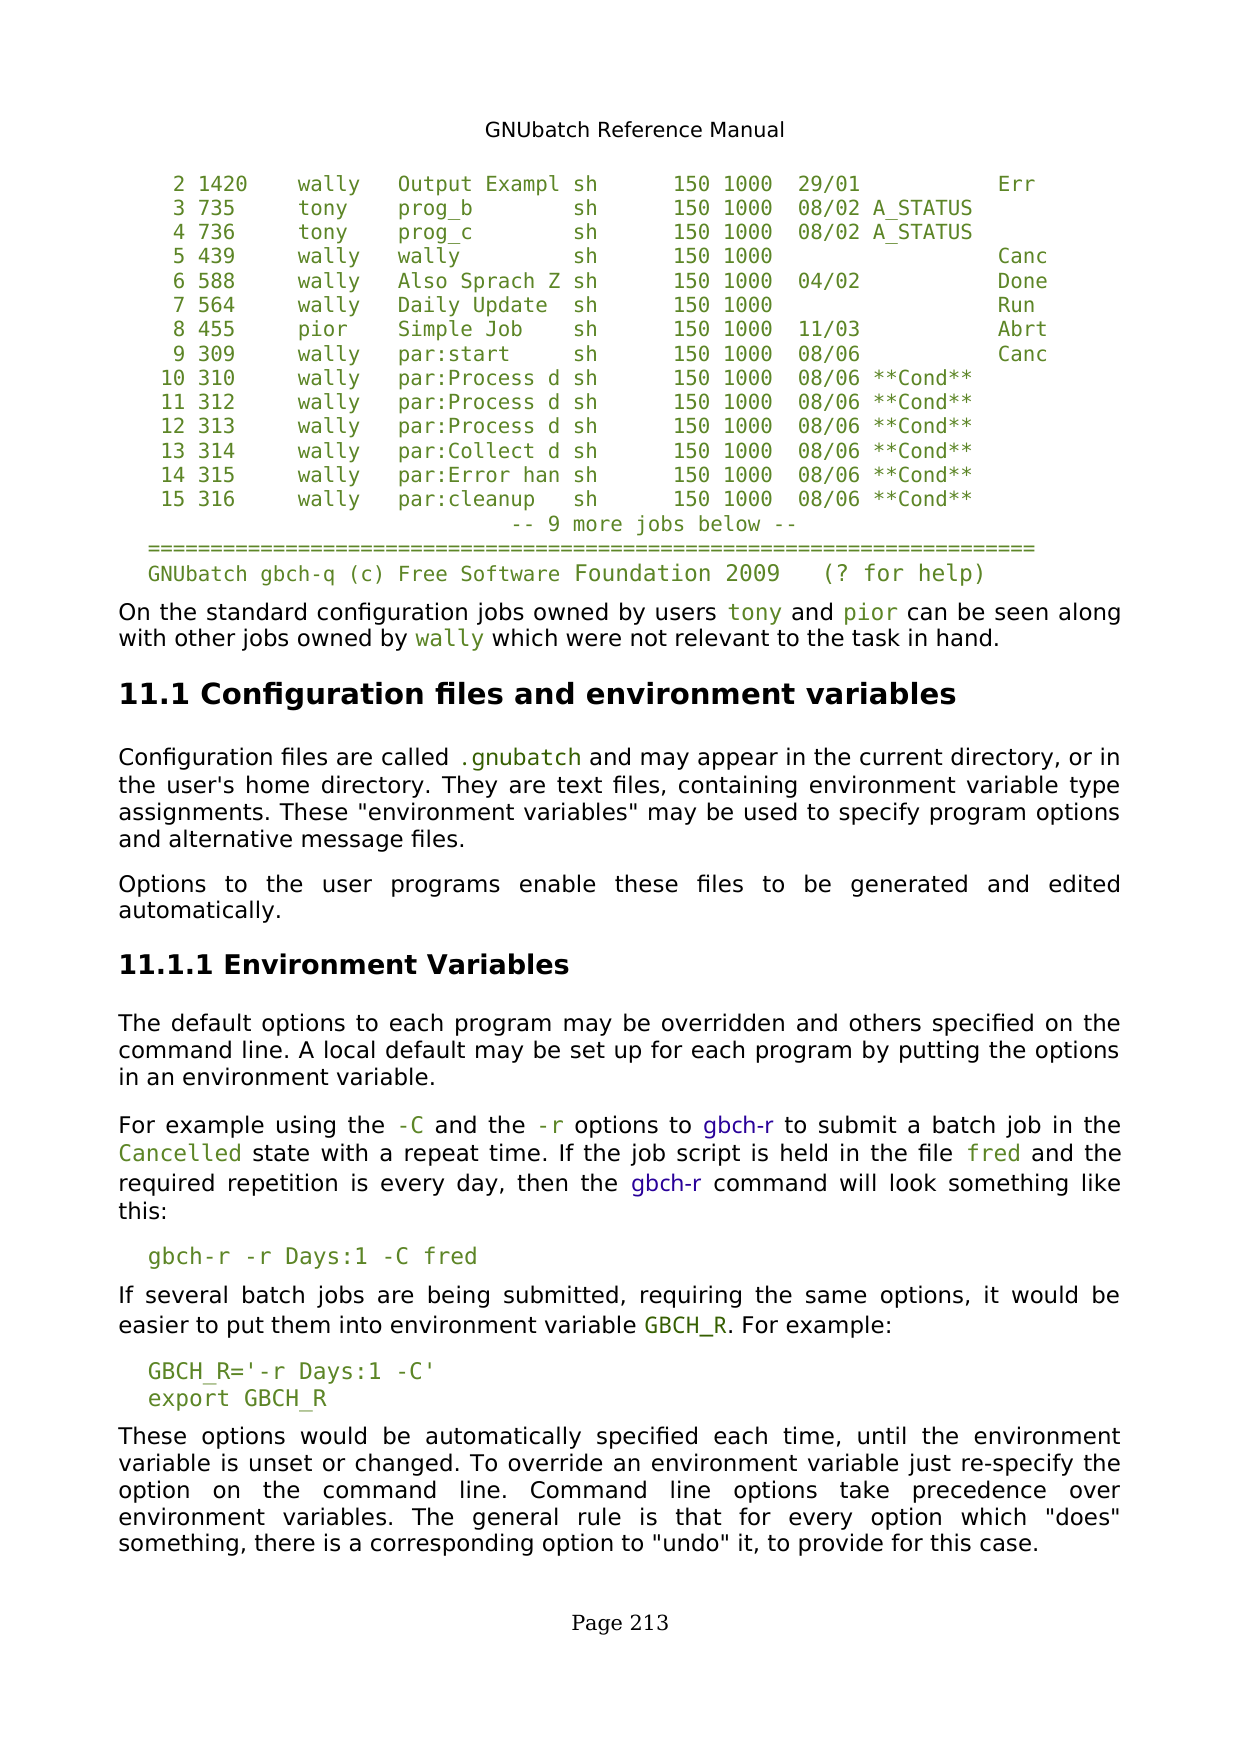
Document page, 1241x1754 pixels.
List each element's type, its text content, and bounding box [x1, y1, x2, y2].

text 6 588 wally Also Sprach Z sh 150 1000 04/02 Done [148, 269, 1122, 293]
text 12 313 wally par:Process d sh 150 1000 08/06 **Cond** [148, 414, 1122, 439]
text 2 1420 wally Output Exampl sh 150 1000 29/01 Err [148, 172, 1122, 196]
text 3 735 tony prog_b sh 150 1000 08/02 A_STATUS [148, 196, 1122, 220]
text GNUbatch gbch-q (c) Free Software Foundation 2009 (? for help) [148, 560, 1122, 587]
text 5 439 wally wally sh 150 1000 Canc [148, 245, 1122, 269]
text The default options to each program may be overridden and others specified on the command line. A local default may be set up for each program by putting the options in an environment variable. [118, 1010, 1122, 1091]
text Configuration files are called .gnubatch and may appear in the current directory, or in the user's home directory. They are text files, containing environment variable type assignments. These "environment variables" may be used to specify program options and alternative message files. [118, 741, 1122, 853]
text 13 314 wally par:Collect d sh 150 1000 08/06 **Cond** [148, 439, 1122, 463]
text Options to the user programs enable these files to be generated and edited automatically. [118, 871, 1122, 924]
subtitle Configuration files and environment variables [118, 677, 1122, 712]
text GBCH_R='-r Days:1 -C' export GBCH_R [148, 1358, 1122, 1412]
subtitle Environment Variables [118, 949, 1122, 981]
text 15 316 wally par:cleanup sh 150 1000 08/06 **Cond** [148, 487, 1122, 512]
text 9 309 wally par:start sh 150 1000 08/06 Canc [148, 342, 1122, 366]
text ======================================================================= [148, 536, 1122, 560]
text 4 736 tony prog_c sh 150 1000 08/02 A_STATUS [148, 220, 1122, 245]
text -- 9 more jobs below -- [148, 512, 1122, 536]
text These options would be automatically specified each time, until the environment variable is unset or changed. To override an environment variable just re-specify the option on the command line. Command line options take precedence over environment variables. The general rule is that for every option which "does" something, there is a corresponding option to "undo" it, to provide for this case. [118, 1423, 1122, 1557]
text On the standard configuration jobs owned by users tony and pior can be seen along with other jobs owned by wally which were not relevant to the task in hand. [118, 599, 1122, 652]
text 7 564 wally Daily Update sh 150 1000 Run [148, 293, 1122, 317]
text If several batch jobs are being submitted, requiring the same options, it would be easier to put them into environment variable GBCH_R. For example: [118, 1282, 1122, 1340]
text 8 455 pior Simple Job sh 150 1000 11/03 Abrt [148, 317, 1122, 342]
text 14 315 wally par:Error han sh 150 1000 08/06 **Cond** [148, 463, 1122, 487]
text gbch-r -r Days:1 -C fred [148, 1243, 1122, 1270]
text For example using the -C and the -r options to gbch-r to submit a batch job in the Cancelled state with a repeat time. If the job script is held in the file fred and the required repetition is every day, then the gbch-r command will look something like this: [118, 1109, 1122, 1225]
text 10 310 wally par:Process d sh 150 1000 08/06 **Cond** [148, 366, 1122, 390]
text 11 312 wally par:Process d sh 150 1000 08/06 **Cond** [148, 390, 1122, 414]
